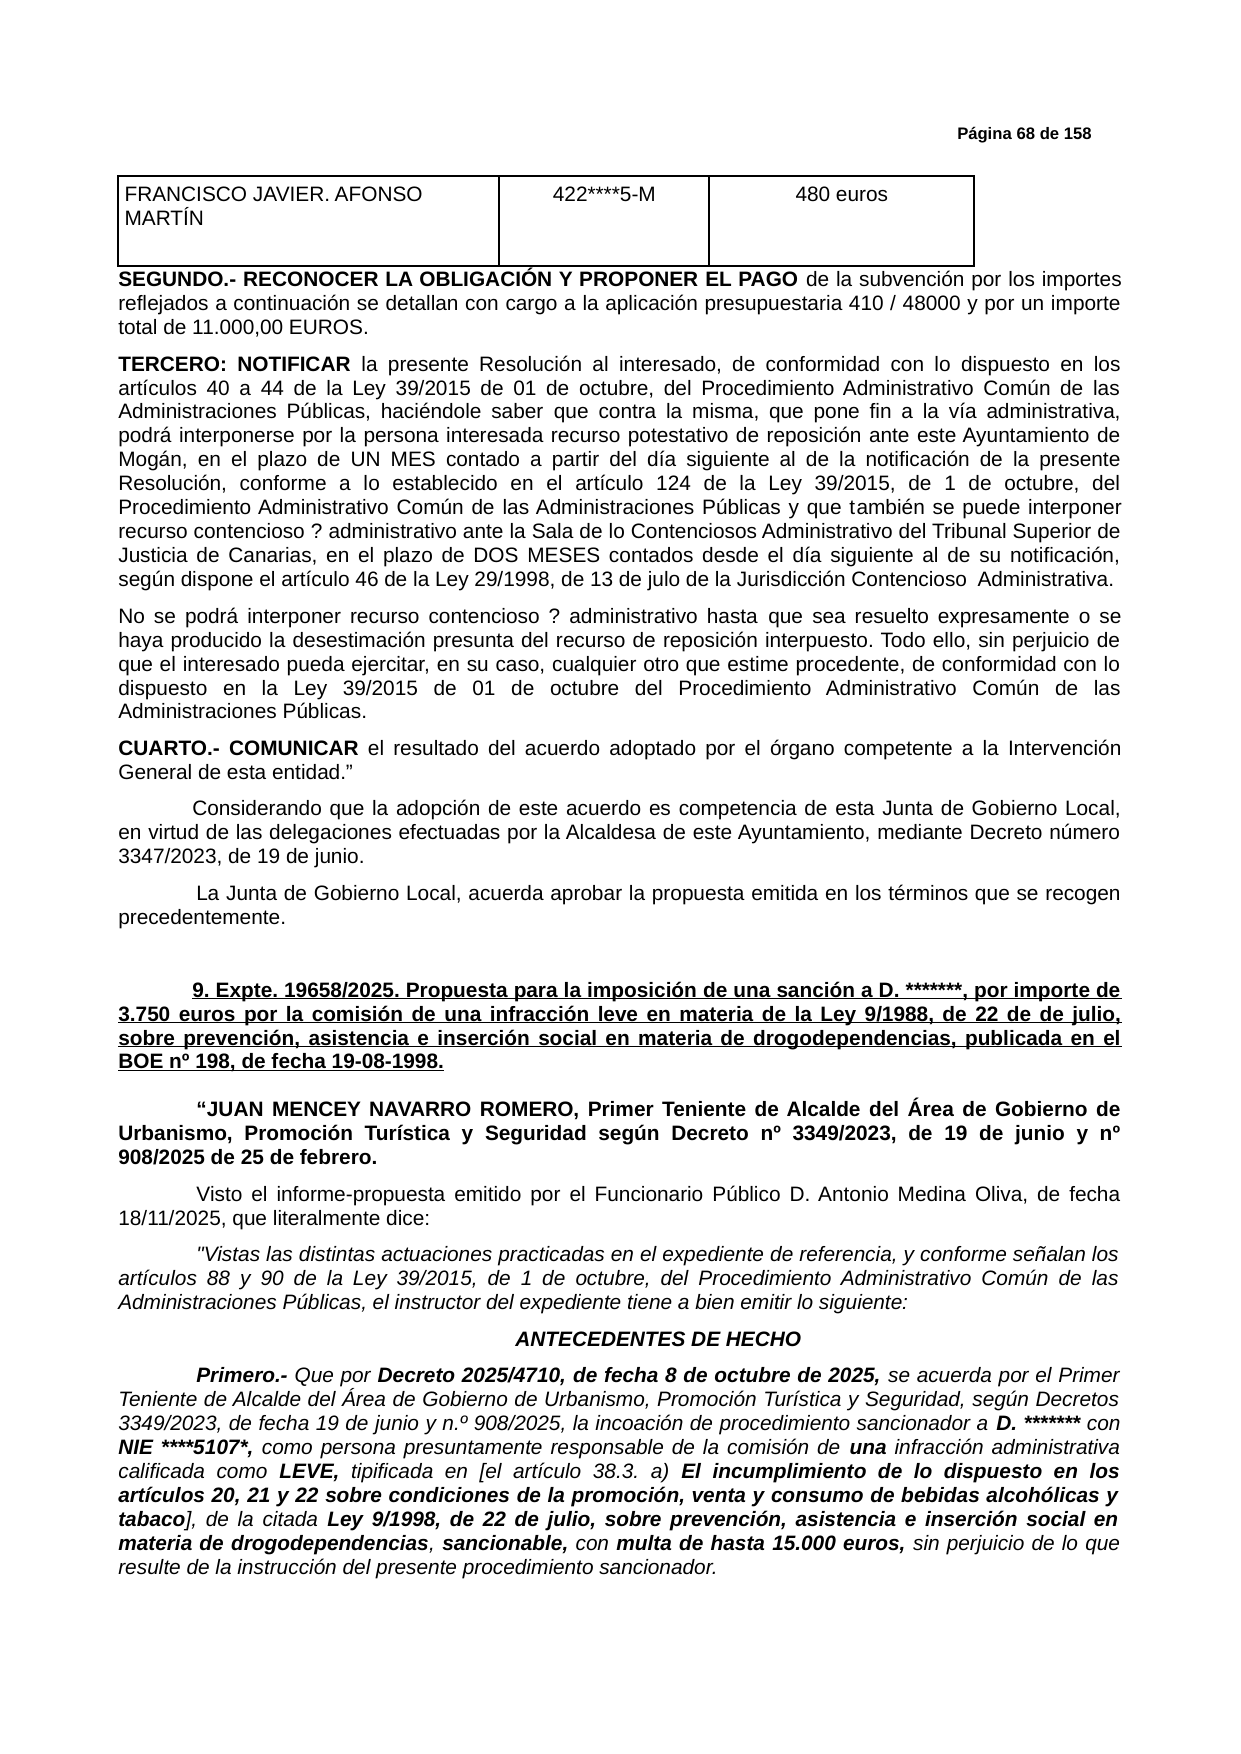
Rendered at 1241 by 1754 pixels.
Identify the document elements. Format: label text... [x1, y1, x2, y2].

text SEGUNDO.- RECONOCER LA OBLIGACIÓN Y PROPONER EL PAGO de la subvención por los importes reflejados a continuación se detallan con cargo a la aplicación presupuestaria 410 / 48000 y por un importe total de 11.000,00 EUROS.******.********, con NIF número ******* por el importe total de ********. [118, 267, 1122, 339]
table_cell FRANCISCO JAVIER. AFONSO MARTÍN [119, 177, 498, 265]
text “JUAN MENCEY NAVARRO ROMERO, Primer Teniente de Alcalde del Área de Gobierno de Urbanismo, Promoción Turística y Seguridad según Decreto nº 3349/2023, de 19 de junio y nº 908/2025 de 25 de febrero. [118, 1097, 1122, 1169]
text "Vistas las distintas actuaciones practicadas en el expediente de referencia, y conforme señalan los artículos 88 y 90 de la Ley 39/2015, de 1 de octubre, del Procedimiento Administrativo Común de las Administraciones Públicas, el instructor del expediente tiene a bien emitir lo siguiente: [118, 1242, 1122, 1314]
text CUARTO.- COMUNICAR el resultado del acuerdo adoptado por el órgano competente a la Intervención General de esta entidad.” [118, 736, 1122, 784]
text Primero.- Que por Decreto 2025/4710, de fecha 8 de octubre de 2025, se acuerda por el Primer Teniente de Alcalde del Área de Gobierno de Urbanismo, Promoción Turística y Seguridad, según Decretos 3349/2023, de fecha 19 de junio y n.º 908/2025, la incoación de procedimiento sancionador a D. ******* con NIE ****5107*, como persona presuntamente responsable de la comisión de una infracción administrativa calificada como LEVE, tipificada en [el artículo 38.3. a) El incumplimiento de lo dispuesto en los artículos 20, 21 y 22 sobre condiciones de la promoción, venta y consumo de bebidas alcohólicas y tabaco], de la citada Ley 9/1998, de 22 de julio, sobre prevención, asistencia e inserción social en materia de drogodependencias, sancionable, con multa de hasta 15.000 euros, sin perjuicio de lo que resulte de la instrucción del presente procedimiento sancionador. [118, 1363, 1122, 1578]
text sobre prevención, asistencia e inserción social en materia de drogodependencias, publicada en el [118, 1023, 1122, 1046]
text BOE nº 198, de fecha 19-08-1998. [118, 1047, 1122, 1073]
table_cell 480 euros [710, 177, 973, 265]
text Visto el informe-propuesta emitido por el Funcionario Público D. Antonio Medina Oliva, de fecha 18/11/2025, que literalmente dice: [118, 1182, 1122, 1229]
text No se podrá interponer recurso contencioso ? administrativo hasta que sea resuelto expresamente o se haya producido la desestimación presunta del recurso de reposición interpuesto. Todo ello, sin perjuicio de que el interesado pueda ejercitar, en su caso, cualquier otro que estime procedente, de conformidad con lo dispuesto en la Ley 39/2015 de 01 de octubre del Procedimiento Administrativo Común de las Administraciones Públicas. [118, 603, 1122, 723]
table_cell 422****5-M [500, 177, 708, 265]
text La Junta de Gobierno Local, acuerda aprobar la propuesta emitida en los términos que se recogen precedentemente. [118, 881, 1122, 928]
text Considerando que la adopción de este acuerdo es competencia de esta Junta de Gobierno Local, en virtud de las delegaciones efectuadas por la Alcaldesa de este Ayuntamiento, mediante Decreto número 3347/2023, de 19 de junio. [118, 796, 1122, 868]
text TERCERO: NOTIFICAR la presente Resolución al interesado, de conformidad con lo dispuesto en los artículos 40 a 44 de la Ley 39/2015 de 01 de octubre, del Procedimiento Administrativo Común de las Administraciones Públicas, haciéndole saber que contra la misma, que pone fin a la vía administrativa, podrá interponerse por la persona interesada recurso potestativo de reposición ante este Ayuntamiento de Mogán, en el plazo de UN MES contado a partir del día siguiente al de la notificación de la presente Resolución, conforme a lo establecido en el artículo 124 de la Ley 39/2015, de 1 de octubre, del Procedimiento Administrativo Común de las Administraciones Públicas y que también se puede interponer recurso contencioso ? administrativo ante la Sala de lo Contenciosos Administrativo del Tribunal Superior de Justicia de Canarias, en el plazo de DOS MESES contados desde el día siguiente al de su notificación, según dispone el artículo 46 de la Ley 29/1998, de 13 de julo de la Jurisdicción Contencioso Administrativa. [118, 351, 1122, 591]
text 9. Expte. 19658/2025. Propuesta para la imposición de una sanción a D. *******, por importe de 3.750 euros por la comisión de una infracción leve en materia de la Ley 9/1988, de 22 de de julio, [118, 977, 1122, 1022]
text ANTECEDENTES DE HECHO [118, 1326, 1122, 1350]
